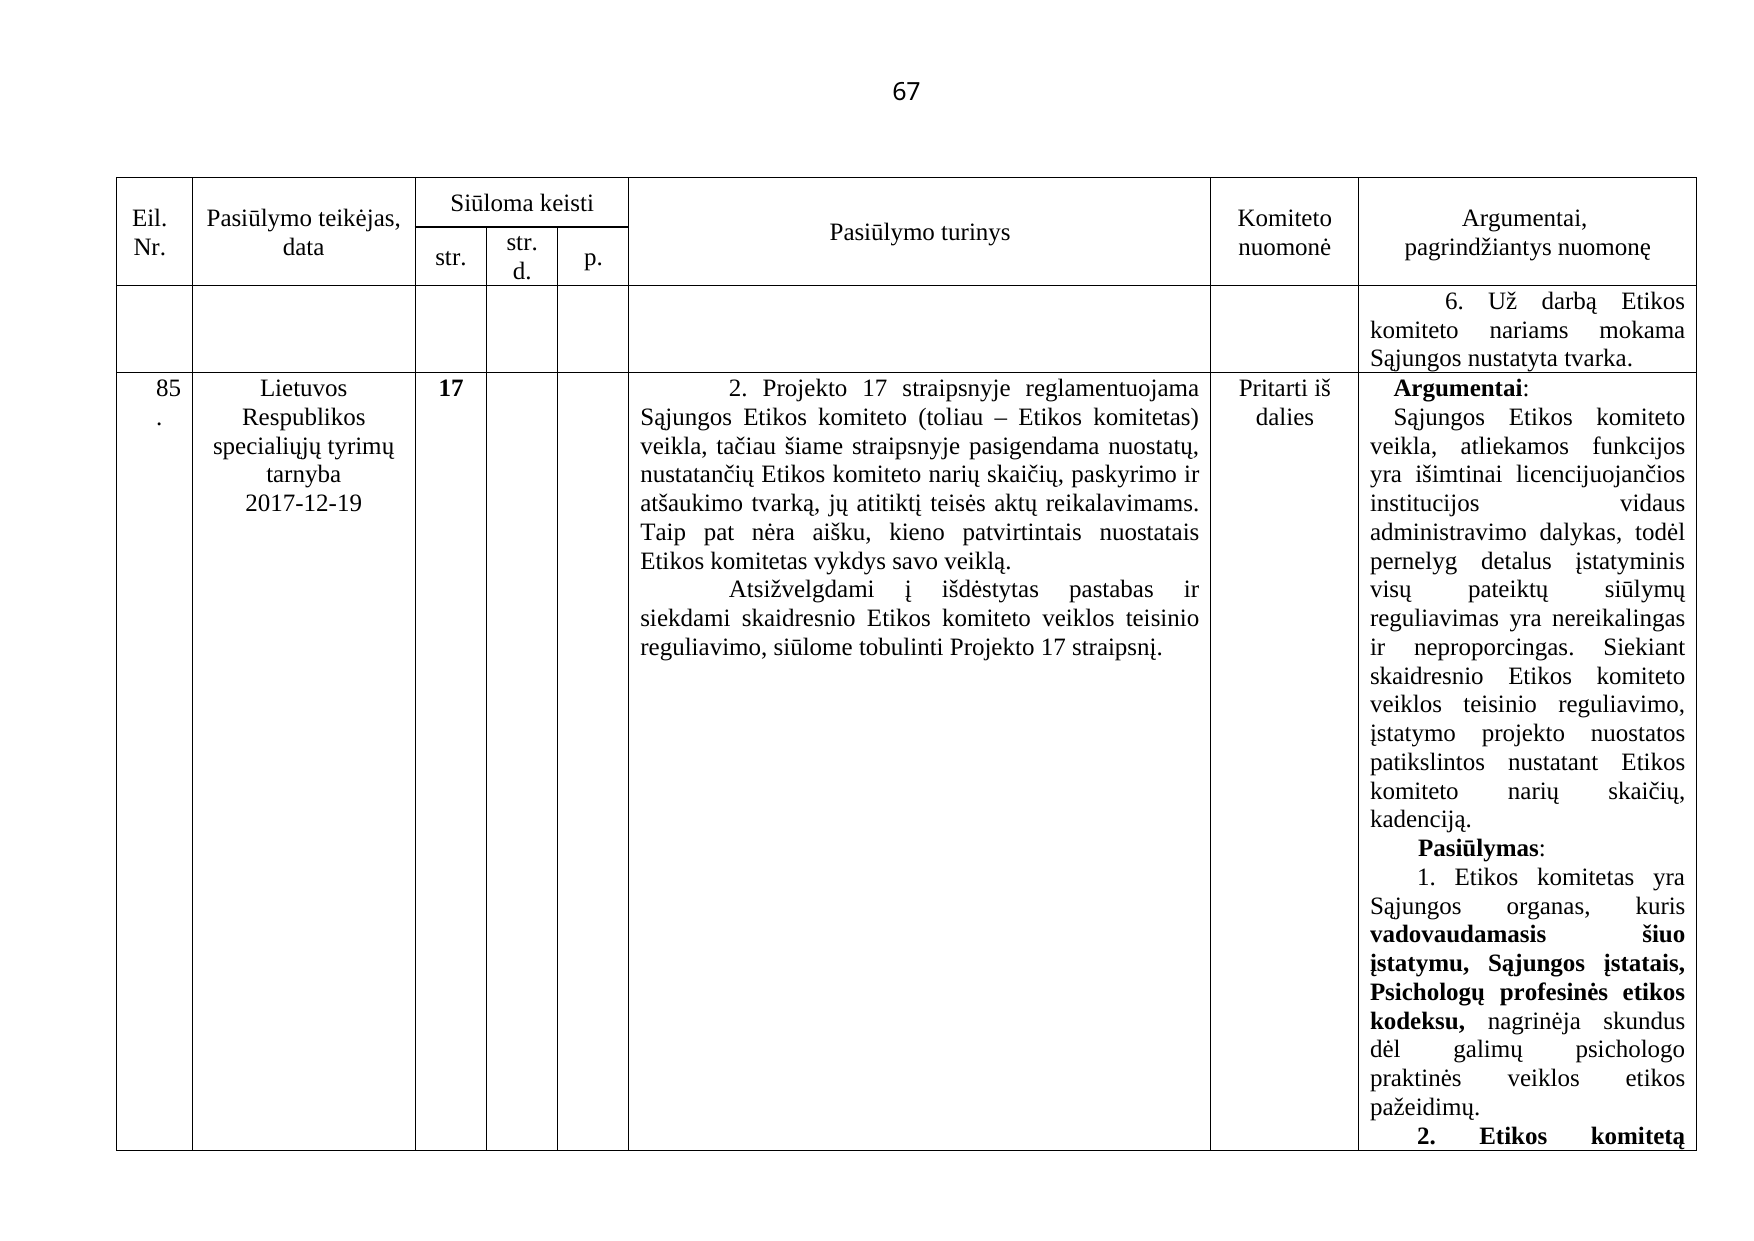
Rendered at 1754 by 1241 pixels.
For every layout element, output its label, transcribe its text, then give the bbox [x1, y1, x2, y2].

table_cell str. [416, 228, 486, 285]
table_cell 17 [416, 373, 486, 1149]
table_header Pasiūlymo turinys [629, 178, 1210, 285]
table_cell [1211, 286, 1358, 372]
table_cell [487, 286, 557, 372]
table_cell [558, 373, 628, 1149]
table_cell p. [558, 228, 628, 285]
table_cell [558, 286, 628, 372]
table_cell [487, 373, 557, 1149]
table_header Eil. Nr. [117, 178, 192, 285]
table_cell str. d. [487, 228, 557, 285]
table_cell [117, 286, 192, 372]
table_cell 2. Projekto 17 straipsnyje reglamentuojama Sąjungos Etikos komiteto (toliau – Etikos komitetas) veikla, tačiau šiame straipsnyje pasigendama nuostatų, nustatančių Etikos komiteto narių skaičių, paskyrimo ir atšaukimo tvarką, jų atitiktį teisės aktų reikalavimams. Taip pat nėra aišku, kieno patvirtintais nuostatais Etikos komitetas vykdys savo veiklą. Atsižvelgdami į išdėstytas pastabas ir siekdami skaidresnio Etikos komiteto veiklos teisinio reguliavimo, siūlome tobulinti Projekto 17 straipsnį. [629, 373, 1210, 1149]
table_header Argumentai, pagrindžiantys nuomonę [1359, 178, 1696, 285]
table_cell Lietuvos Respublikos specialiųjų tyrimų tarnyba 2017-12-19 [193, 373, 415, 1149]
table_header Pasiūlymo teikėjas, data [193, 178, 415, 285]
table_cell Pritarti iš dalies [1211, 373, 1358, 1149]
table_cell [416, 286, 486, 372]
table_cell [117, 373, 192, 1149]
table_header Siūloma keisti [416, 178, 628, 226]
table_cell [193, 286, 415, 372]
table_cell [629, 286, 1210, 372]
table_cell Argumentai: Sąjungos Etikos komiteto veikla, atliekamos funkcijos yra išimtinai licencijuojančios institucijos vidaus administravimo dalykas, todėl pernelyg detalus įstatyminis visų pateiktų siūlymų reguliavimas yra nereikalingas ir neproporcingas. Siekiant skaidresnio Etikos komiteto veiklos teisinio reguliavimo, įstatymo projekto nuostatos patikslintos nustatant Etikos komiteto narių skaičių, kadenciją. Pasiūlymas: 1. Etikos komitetas yra Sąjungos organas, kuris vadovaudamasis šiuo įstatymu, Sąjungos įstatais, Psichologų profesinės etikos kodeksu, nagrinėja skundus dėl galimų psichologo praktinės veiklos etikos pažeidimų. 2. Etikos komitetą [1359, 373, 1696, 1149]
table_cell 6. Už darbą Etikos komiteto nariams mokama Sąjungos nustatyta tvarka. [1359, 286, 1696, 372]
table_header Komiteto nuomonė [1211, 178, 1358, 285]
